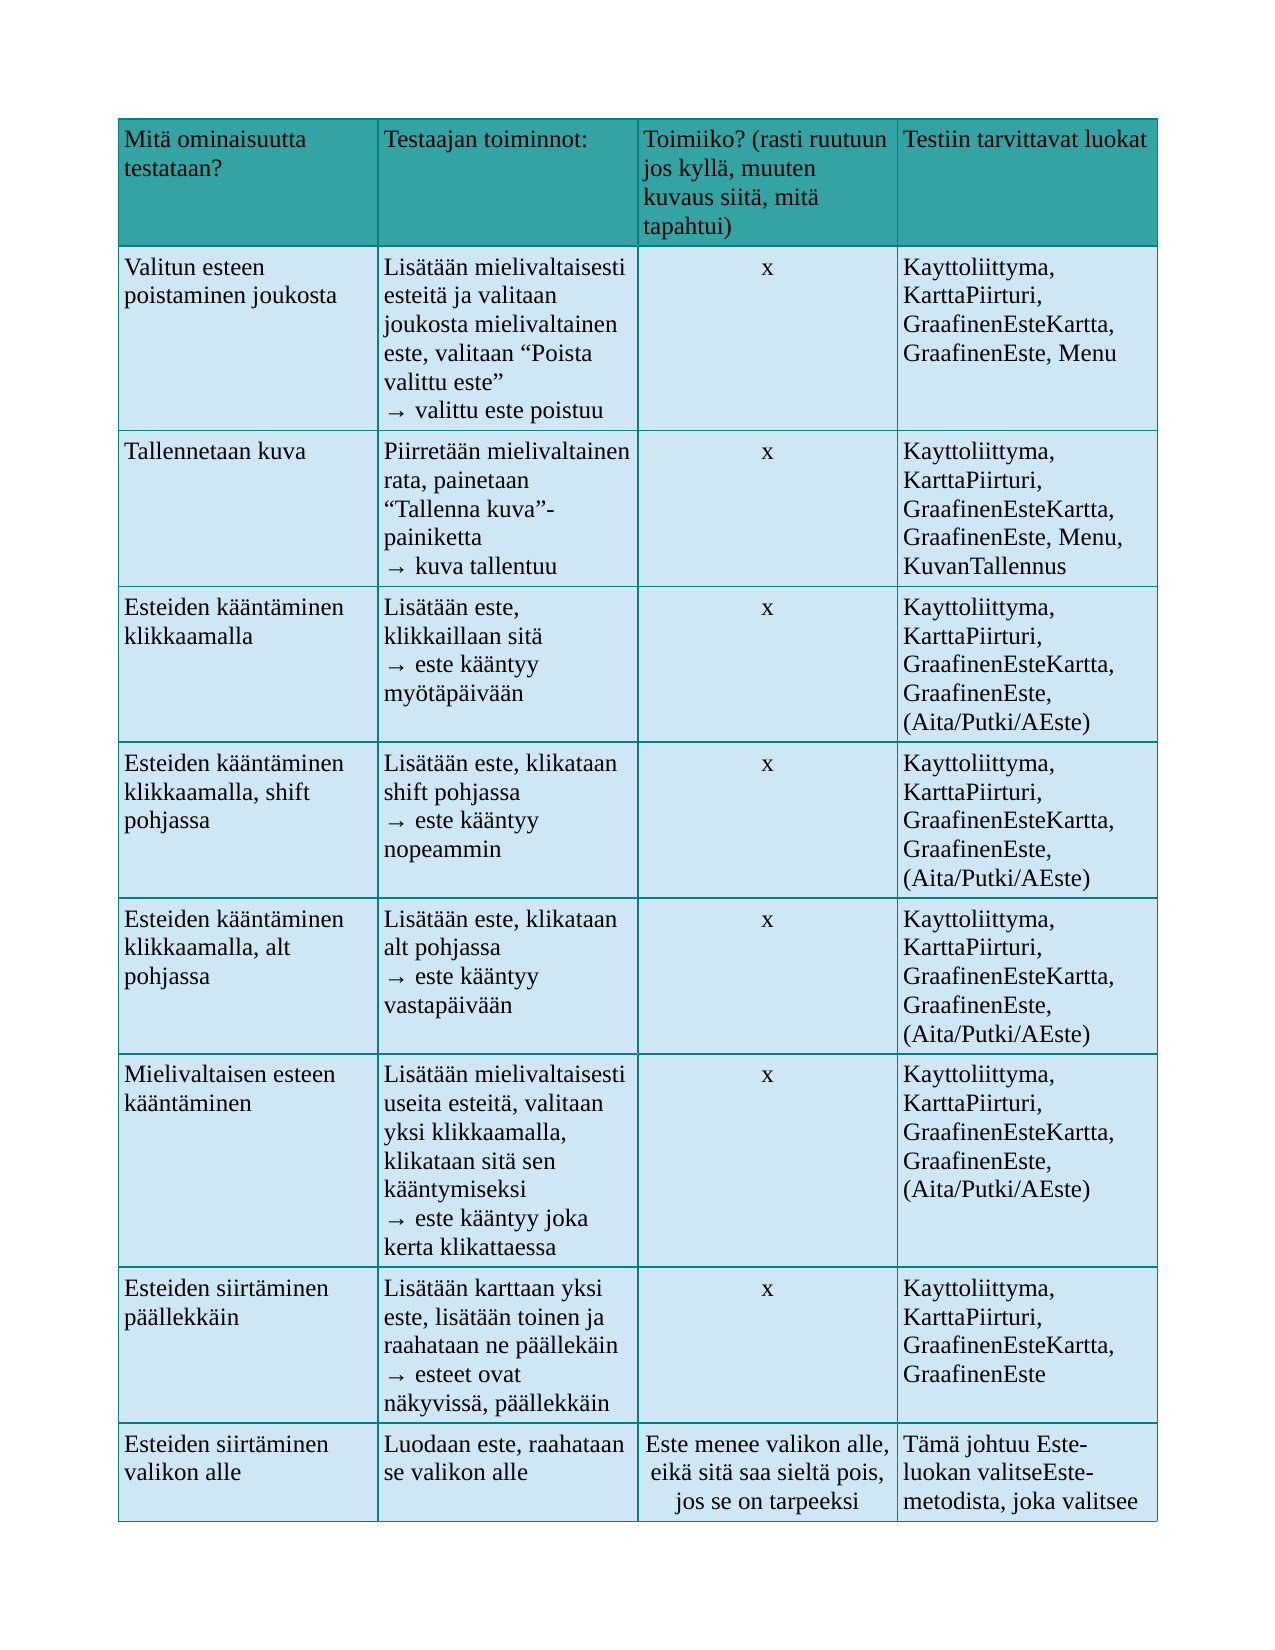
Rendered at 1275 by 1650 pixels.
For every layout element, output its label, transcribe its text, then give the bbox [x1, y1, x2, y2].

table_cell Lisätään mielivaltaisesti useita esteitä, valitaan yksi klikkaamalla, klikataan sitä sen kääntymiseksi → este kääntyy joka kerta klikattaessa [379, 1055, 637, 1266]
table_cell Mielivaltaisen esteen kääntäminen [119, 1055, 377, 1266]
table_cell Kayttoliittyma, KarttaPiirturi, GraafinenEsteKartta, GraafinenEste, (Aita/Putki/AEste) [898, 1055, 1157, 1266]
table_cell Kayttoliittyma, KarttaPiirturi, GraafinenEsteKartta, GraafinenEste, (Aita/Putki/AEste) [898, 743, 1157, 897]
table_cell Piirretään mielivaltainen rata, painetaan “Tallenna kuva”-painiketta → kuva tallentuu [379, 431, 637, 586]
table_header Testiin tarvittavat luokat [898, 120, 1157, 245]
table_cell Lisätään este, klikataan alt pohjassa → este kääntyy vastapäivään [379, 899, 637, 1053]
table_cell Esteiden siirtäminen päällekkäin [119, 1268, 377, 1422]
table_cell Lisätään este, klikataan shift pohjassa → este kääntyy nopeammin [379, 743, 637, 897]
table_cell Kayttoliittyma, KarttaPiirturi, GraafinenEsteKartta, GraafinenEste, (Aita/Putki/AEste) [898, 587, 1157, 741]
table_cell x [639, 743, 897, 897]
table_cell Esteiden kääntäminen klikkaamalla, alt pohjassa [119, 899, 377, 1053]
table_cell Este menee valikon alle, eikä sitä saa sieltä pois, jos se on tarpeeksi [639, 1424, 897, 1521]
table_cell x [639, 1268, 897, 1422]
table_cell x [639, 247, 897, 430]
table_header Testaajan toiminnot: [379, 120, 637, 245]
table_cell Kayttoliittyma, KarttaPiirturi, GraafinenEsteKartta, GraafinenEste, Menu [898, 247, 1157, 430]
table_cell Kayttoliittyma, KarttaPiirturi, GraafinenEsteKartta, GraafinenEste, (Aita/Putki/AEste) [898, 899, 1157, 1053]
table_header Mitä ominaisuutta testataan? [119, 120, 377, 245]
table_cell x [639, 1055, 897, 1266]
table_cell Lisätään karttaan yksi este, lisätään toinen ja raahataan ne päällekäin → esteet ovat näkyvissä, päällekkäin [379, 1268, 637, 1422]
table_cell Kayttoliittyma, KarttaPiirturi, GraafinenEsteKartta, GraafinenEste [898, 1268, 1157, 1422]
table_cell Luodaan este, raahataan se valikon alle [379, 1424, 637, 1521]
table_cell Esteiden kääntäminen klikkaamalla [119, 587, 377, 741]
table_cell x [639, 431, 897, 586]
table_cell x [639, 587, 897, 741]
table_cell Kayttoliittyma, KarttaPiirturi, GraafinenEsteKartta, GraafinenEste, Menu, KuvanTallennus [898, 431, 1157, 586]
table_cell Lisätään este, klikkaillaan sitä → este kääntyy myötäpäivään [379, 587, 637, 741]
table_cell Tallennetaan kuva [119, 431, 377, 586]
table_cell Esteiden kääntäminen klikkaamalla, shift pohjassa [119, 743, 377, 897]
table_cell Valitun esteen poistaminen joukosta [119, 247, 377, 430]
table_cell Esteiden siirtäminen valikon alle [119, 1424, 377, 1521]
table_header Toimiiko? (rasti ruutuun jos kyllä, muuten kuvaus siitä, mitä tapahtui) [639, 120, 897, 245]
table_cell x [639, 899, 897, 1053]
table_cell Lisätään mielivaltaisesti esteitä ja valitaan joukosta mielivaltainen este, valitaan “Poista valittu este” → valittu este poistuu [379, 247, 637, 430]
table_cell Tämä johtuu Este-luokan valitseEste-metodista, joka valitsee [898, 1424, 1157, 1521]
